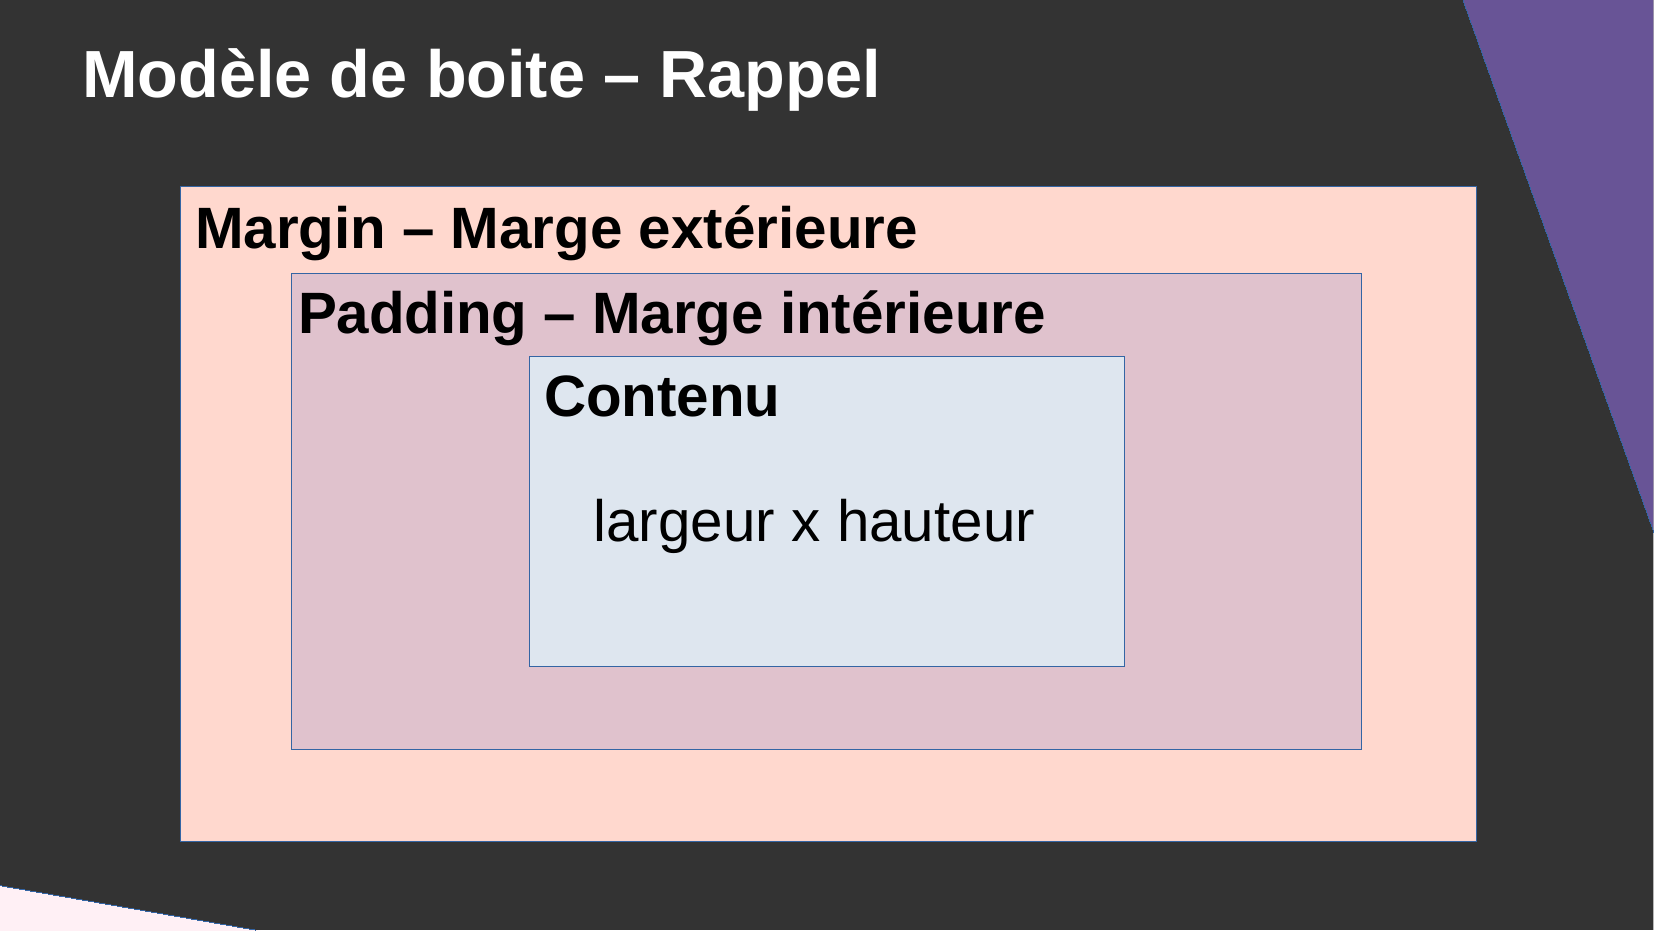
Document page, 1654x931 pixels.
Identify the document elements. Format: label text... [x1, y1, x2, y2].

text_box Contenu [529, 356, 1512, 437]
text_box largeur x hauteur [578, 481, 1075, 562]
text_box [0, 885, 261, 931]
text_box [1463, 0, 1654, 533]
text_box [180, 186, 1477, 842]
title Modèle de boite – Rappel [82, 37, 1571, 112]
text_box Margin – Marge extérieure [180, 188, 1173, 268]
text_box Padding – Marge intérieure [283, 273, 1276, 354]
